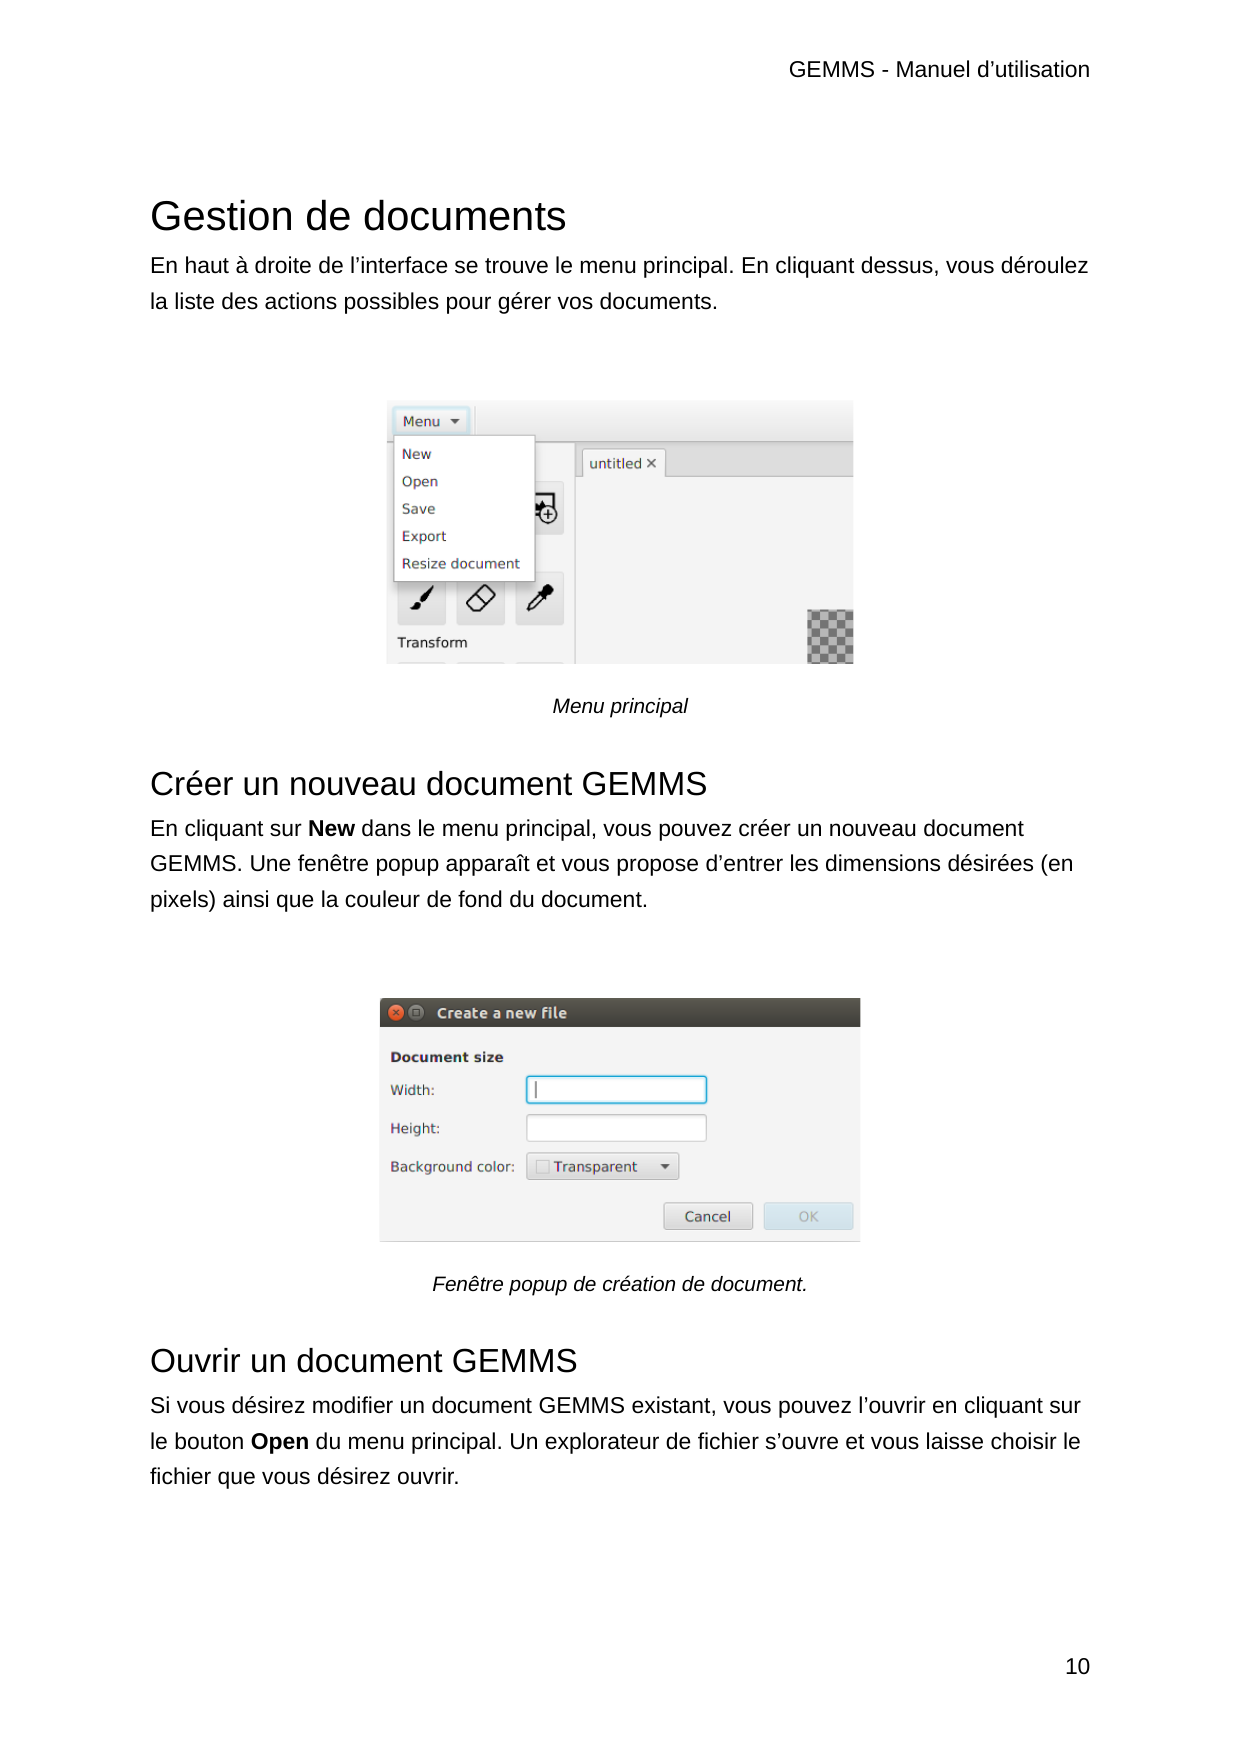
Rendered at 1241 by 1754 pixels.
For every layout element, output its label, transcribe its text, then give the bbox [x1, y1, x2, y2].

subtitle Gestion de documents [150, 192, 1090, 239]
text Si vous désirez modifier un document GEMMS existant, vous pouvez l’ouvrir en cliquant sur le bouton Open du menu principal. Un explorateur de fichier s’ouvre et vous laisse choisir le fichier que vous désirez ouvrir. [150, 1392, 1090, 1490]
picture [379, 998, 861, 1242]
text Fenêtre popup de création de document. [150, 1272, 1090, 1296]
text En haut à droite de l’interface se trouve le menu principal. En cliquant dessus, vous déroulez la liste des actions possibles pour gérer vos documents. [150, 252, 1090, 314]
text Menu principal [150, 694, 1090, 718]
subtitle Ouvrir un document GEMMS [150, 1341, 1090, 1380]
subtitle Créer un nouveau document GEMMS [150, 763, 1090, 802]
text En cliquant sur New dans le menu principal, vous pouvez créer un nouveau document GEMMS. Une fenêtre popup apparaît et vous propose d’entrer les dimensions désirées (en pixels) ainsi que la couleur de fond du document. [150, 814, 1090, 912]
